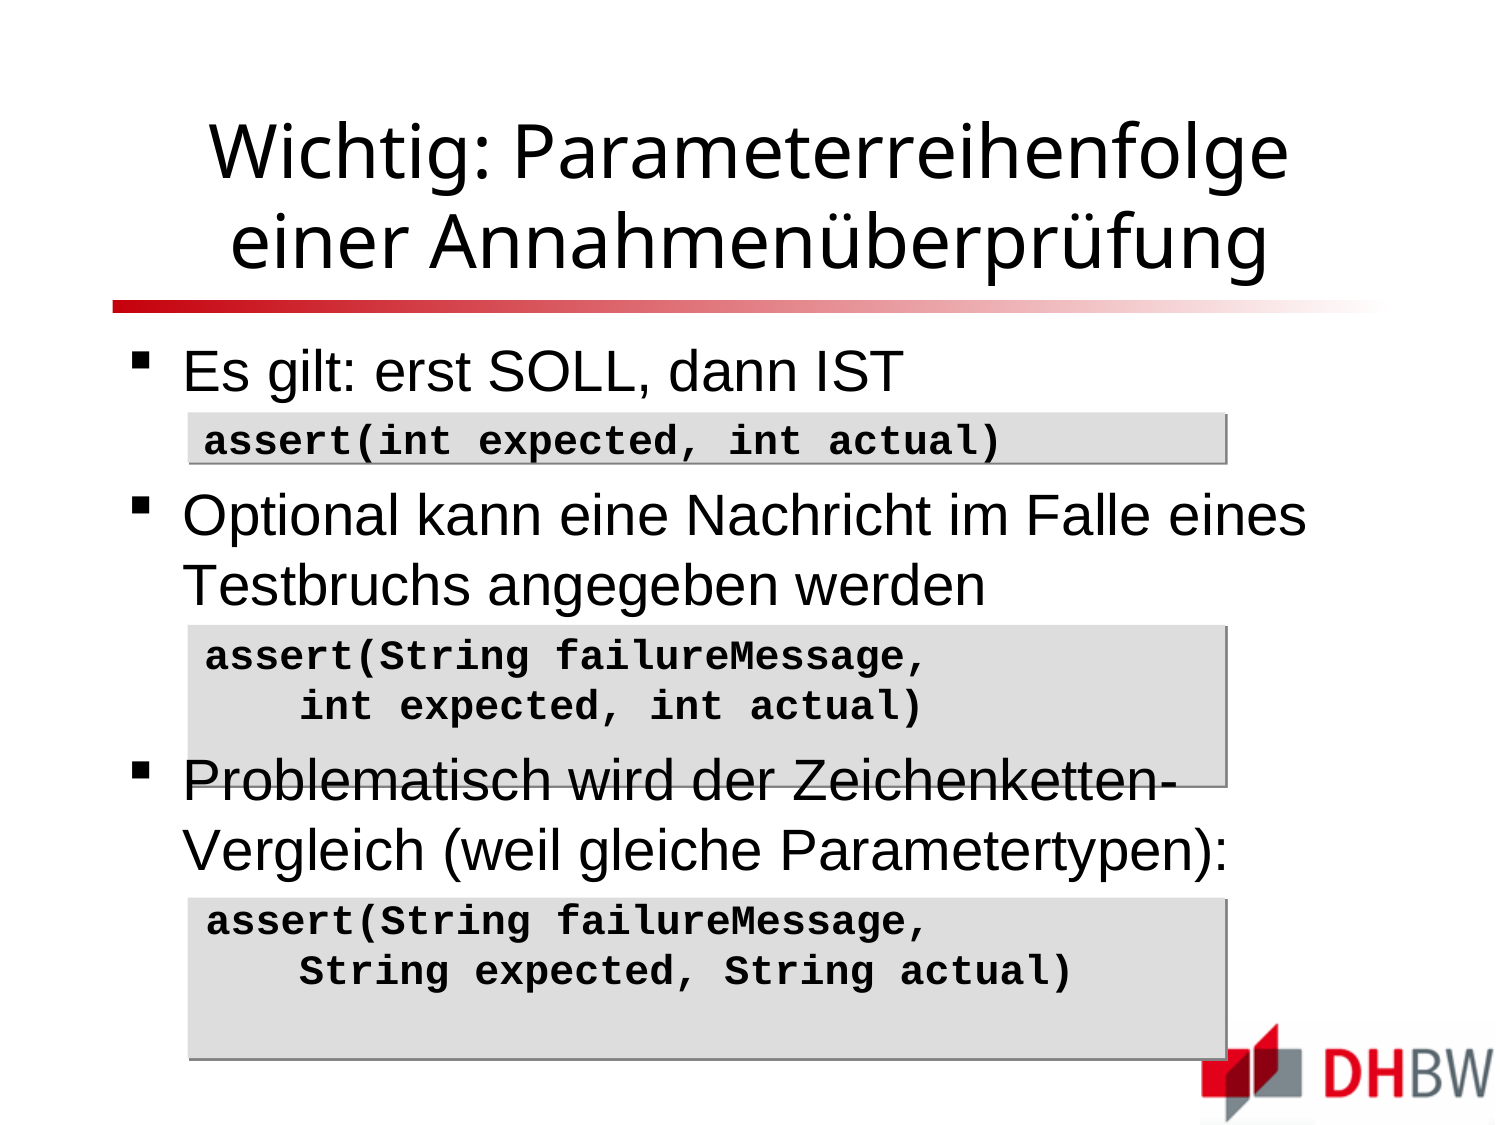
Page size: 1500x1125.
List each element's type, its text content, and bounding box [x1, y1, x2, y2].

list Es gilt: erst SOLL, dann IST assert(int expected, int actual) Optional kann eine Nachricht im Falle eines Testbruchs angegeben werden assert(String failureMessage, int expected, int actual) Problematisch wird der Zeichenketten-Vergleich (weil gleiche Parametertypen): assert(String failureMessage, String expected, String actual) [112, 337, 1388, 1051]
picture [1200, 1021, 1495, 1125]
title Wichtig: Parameterreihenfolge einer Annahmenüberprüfung [112, 50, 1388, 337]
text_box [187, 1051, 1226, 1059]
